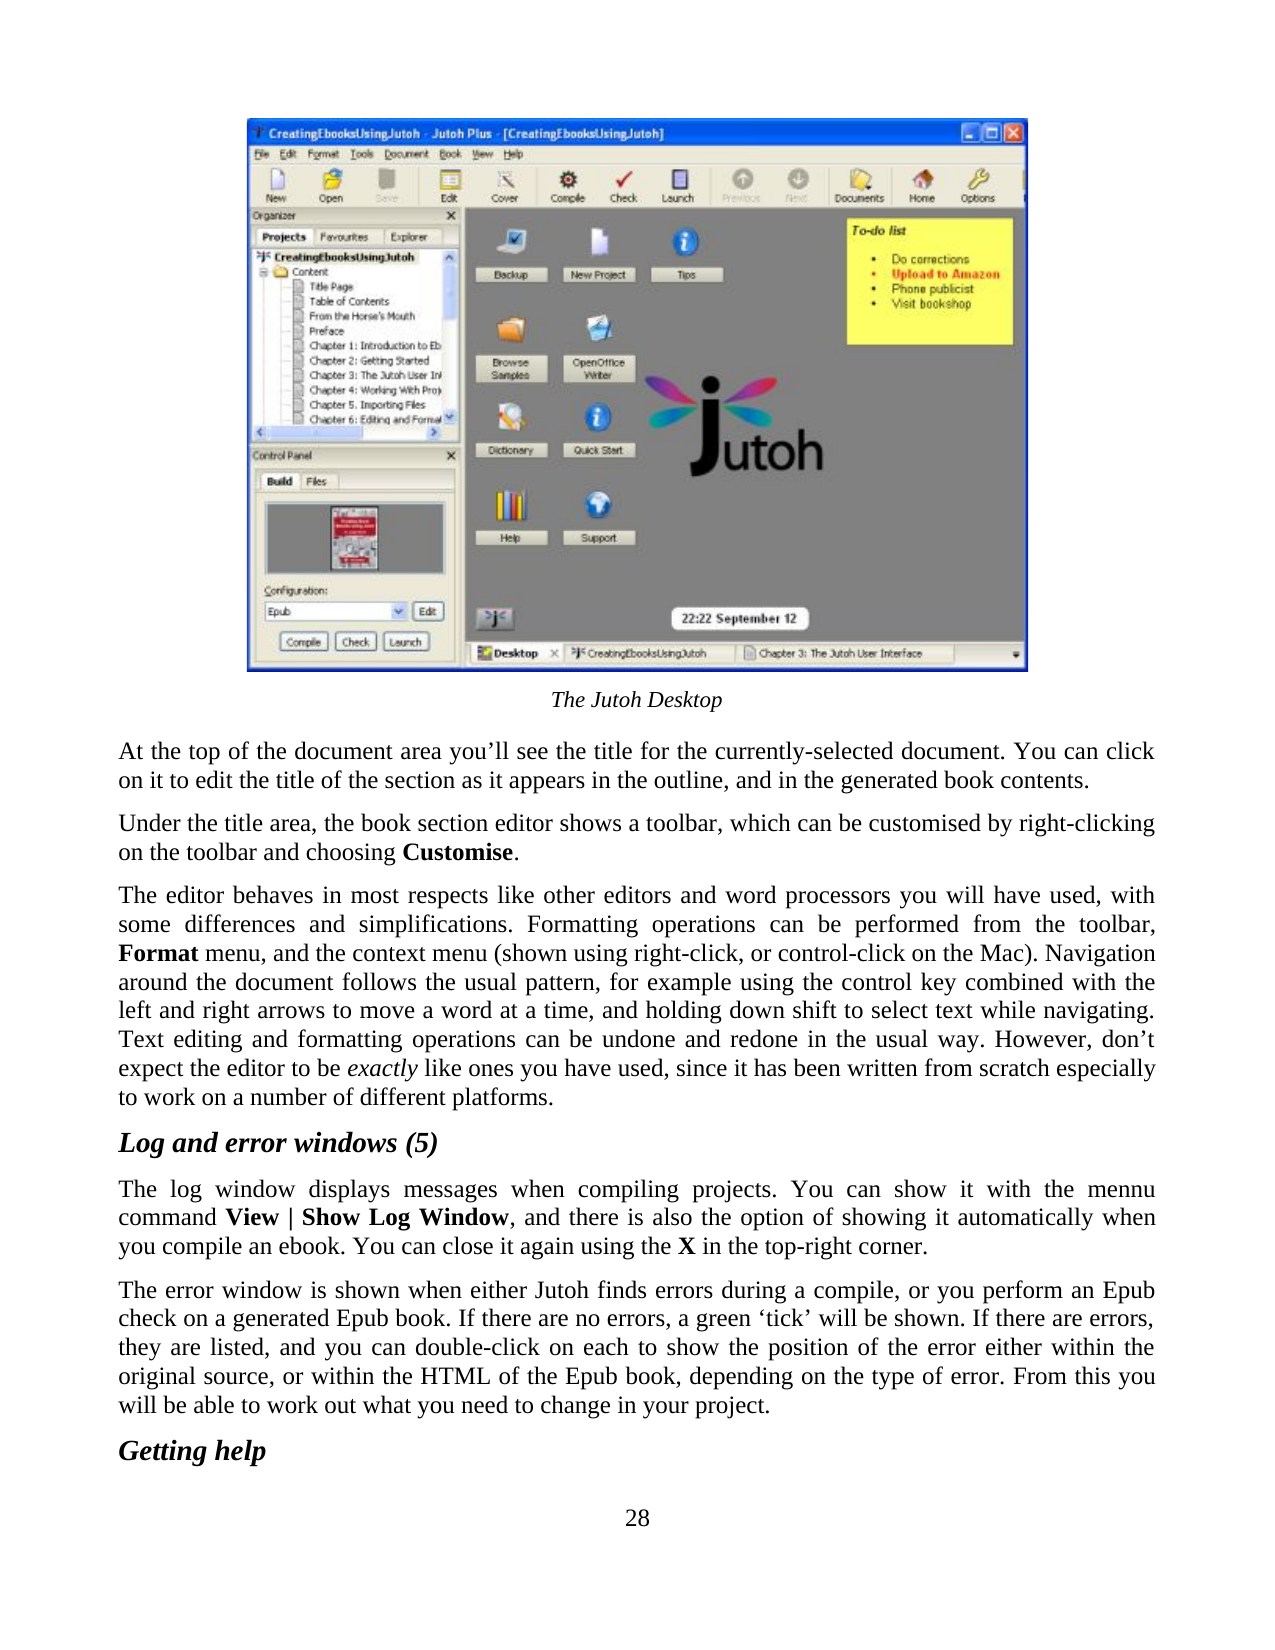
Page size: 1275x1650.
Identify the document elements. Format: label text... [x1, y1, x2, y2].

picture [246, 118, 1029, 672]
text The log window displays messages when compiling projects. You can show it with the mennu command View | Show Log Window, and there is also the option of showing it automatically when you compile an ebook. You can close it again using the X in the top-right corner. [118, 1174, 1157, 1260]
text The Jutoh Desktop [118, 686, 1157, 712]
text The editor behaves in most respects like other editors and word processors you will have used, with some differences and simplifications. Formatting operations can be performed from the toolbar, Format menu, and the context menu (shown using right-click, or control-click on the Mac). Navigation around the document follows the usual pattern, for example using the control key combined with the left and right arrows to move a word at a time, and holding down shift to select text while navigating. Text editing and formatting operations can be undone and redone in the usual way. However, don’t expect the editor to be exactly like ones you have used, since it has been written from scratch especially to work on a number of different platforms. [118, 881, 1157, 1111]
text At the top of the document area you’ll see the title for the currently-selected document. You can click on it to edit the title of the section as it appears in the outline, and in the generated book contents. [118, 736, 1157, 793]
text The error window is shown when either Jutoh finds errors during a compile, or you perform an Epub check on a generated Epub book. If there are no errors, a green ‘tick’ will be shown. If there are errors, they are listed, and you can double-click on each to show the position of the error either within the original source, or within the HTML of the Epub book, depending on the type of error. From this you will be able to work out what you need to change in your project. [118, 1275, 1157, 1418]
subtitle Getting help [118, 1433, 1157, 1467]
subtitle Log and error windows (5) [118, 1125, 1157, 1159]
text Under the title area, the book section editor shows a toolbar, which can be customised by right-clicking on the toolbar and choosing Customise. [118, 808, 1157, 866]
